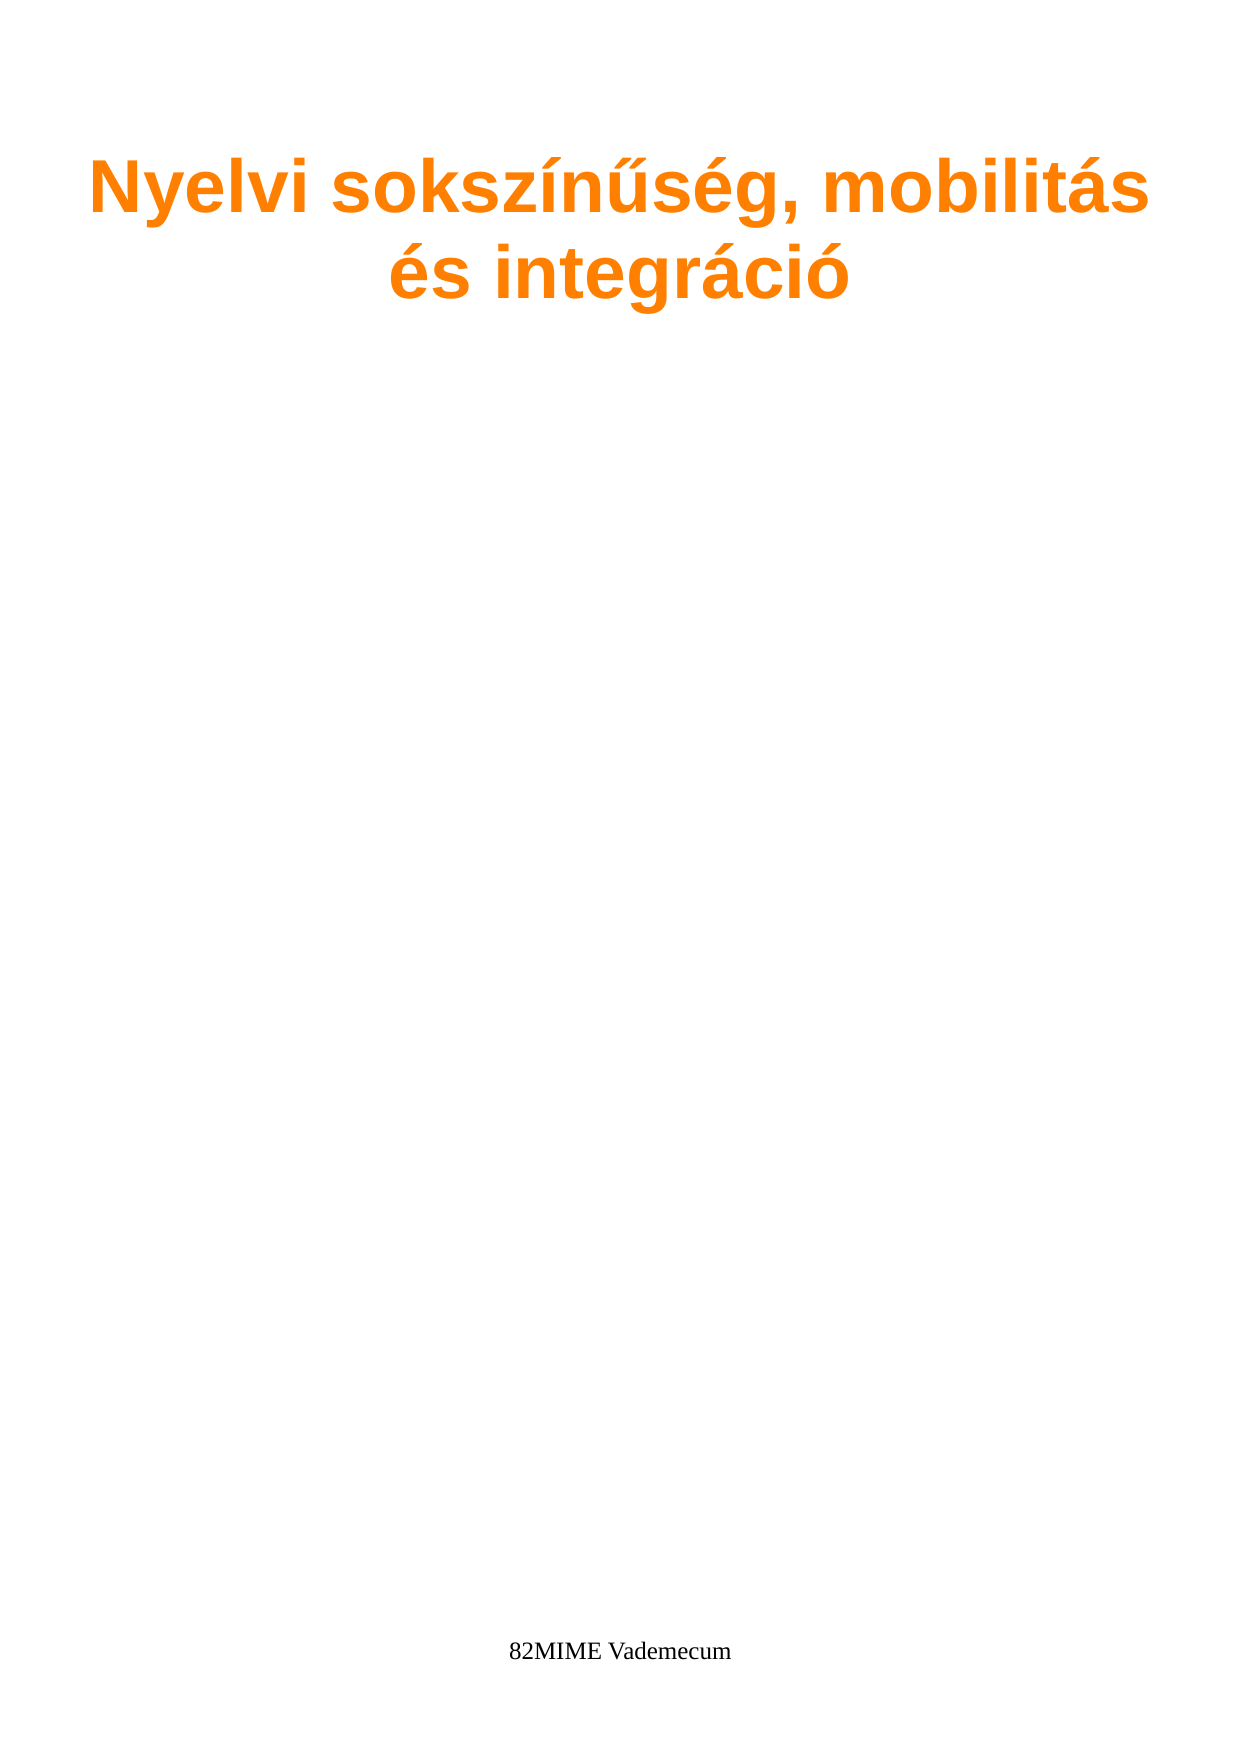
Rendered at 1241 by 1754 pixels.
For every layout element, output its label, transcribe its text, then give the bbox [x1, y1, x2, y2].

title Nyelvi sokszínűség, mobilitás és integráció [88, 142, 1152, 315]
